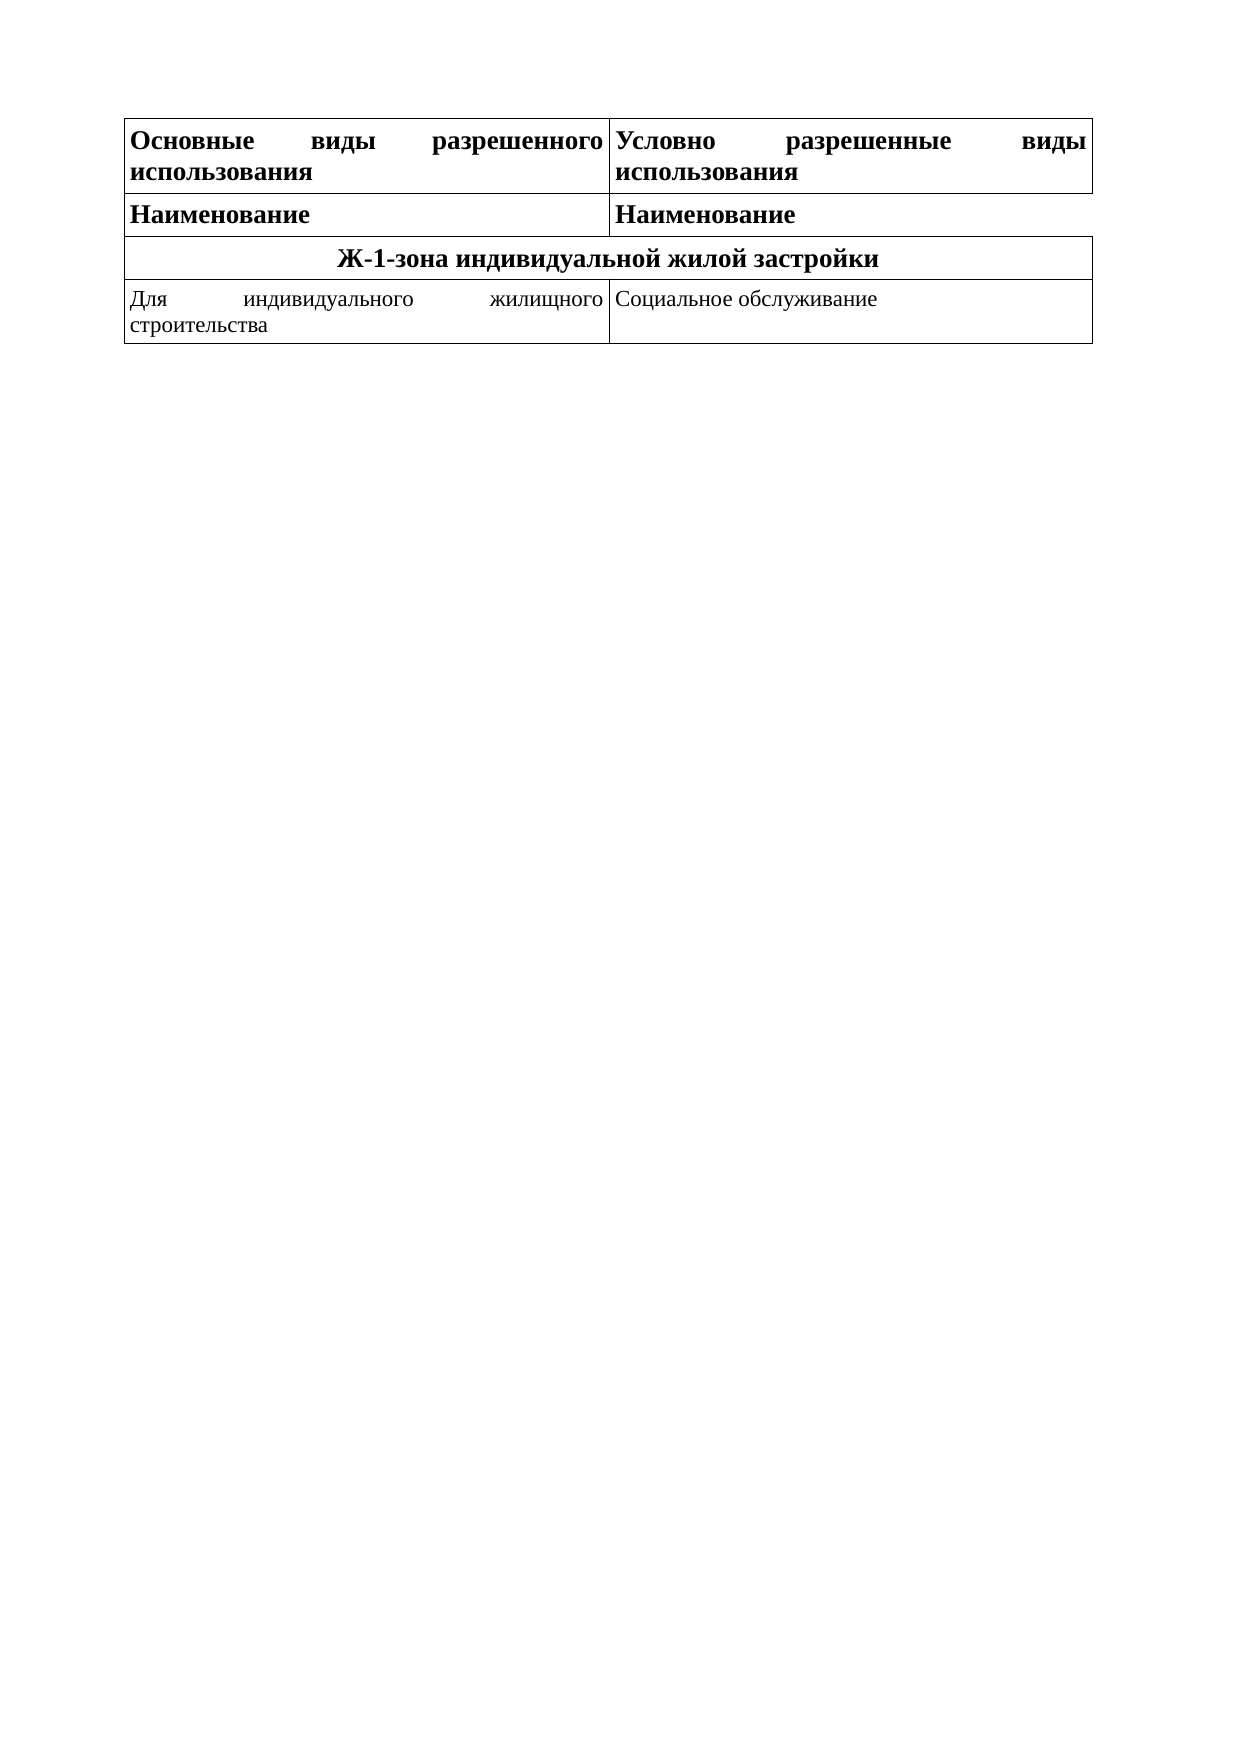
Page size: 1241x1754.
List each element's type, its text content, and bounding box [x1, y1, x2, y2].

table_cell Социальное обслуживание [610, 280, 1092, 343]
table_cell Ж-1-зона индивидуальной жилой застройки [125, 237, 1092, 279]
table_cell Для индивидуального жилищного строительства [125, 280, 609, 343]
table_cell Наименование [125, 194, 609, 236]
table_cell Наименование [610, 194, 1093, 236]
table_header Основные виды разрешенного использования [125, 119, 609, 192]
table_header Условно разрешенные виды использования [610, 119, 1092, 192]
